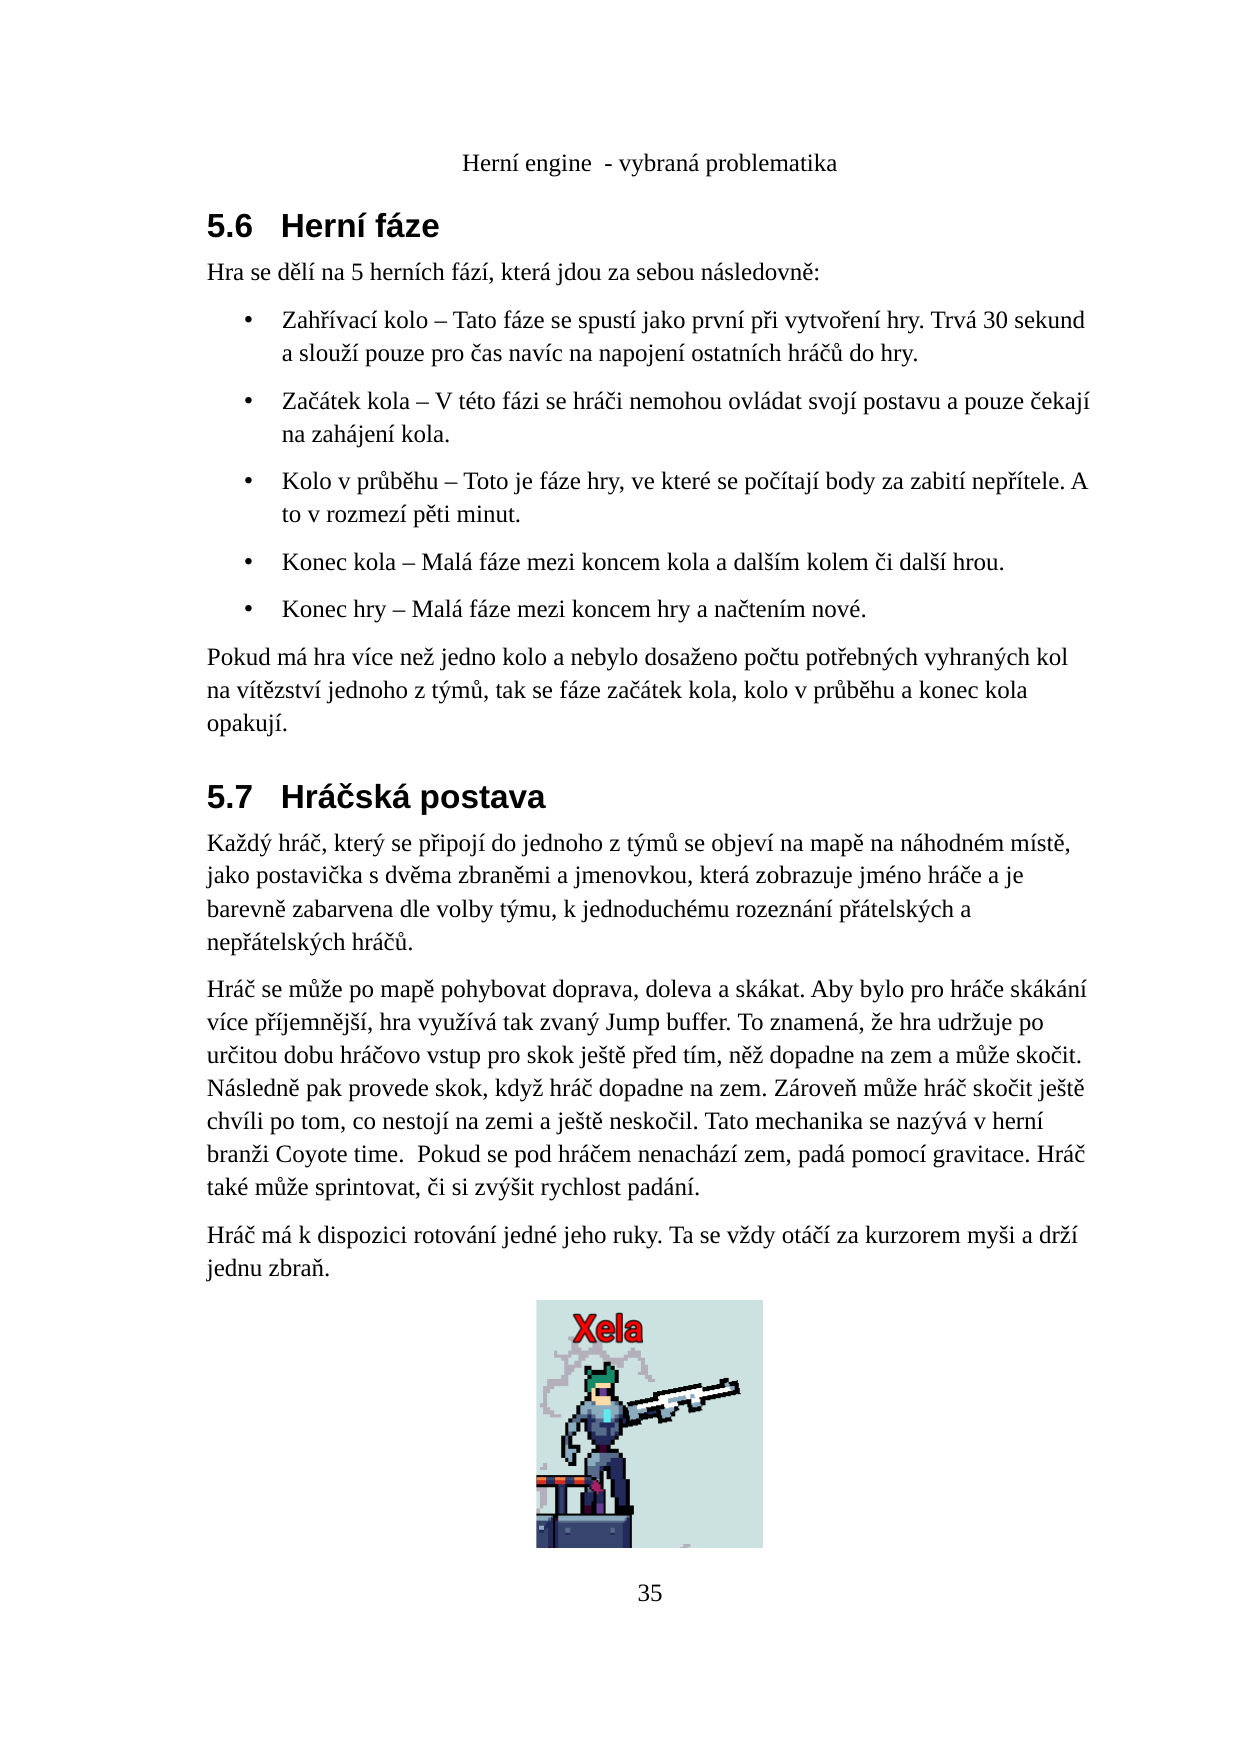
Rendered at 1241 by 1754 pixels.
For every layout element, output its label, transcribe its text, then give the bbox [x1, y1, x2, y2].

text Hráč má k dispozici rotování jedné jeho ruky. Ta se vždy otáčí za kurzorem myši a drží jednu zbraň. [207, 1220, 1093, 1282]
text Pokud má hra více než jedno kolo a nebylo dosaženo počtu potřebných vyhraných kol na vítězství jednoho z týmů, tak se fáze začátek kola, kolo v průběhu a konec kola opakují. [207, 642, 1093, 737]
picture [536, 1300, 763, 1548]
list Konec kola – Malá fáze mezi koncem kola a dalším kolem či další hrou. [244, 547, 1093, 576]
text Hra se dělí na 5 herních fází, která jdou za sebou následovně: [207, 257, 1093, 286]
list Konec hry – Malá fáze mezi koncem hry a načtením nové. [244, 594, 1093, 623]
list Zahřívací kolo – Tato fáze se spustí jako první při vytvoření hry. Trvá 30 sekund a slouží pouze pro čas navíc na napojení ostatních hráčů do hry. [244, 305, 1093, 367]
text Každý hráč, který se připojí do jednoho z týmů se objeví na mapě na náhodném místě, jako postavička s dvěma zbraněmi a jmenovkou, která zobrazuje jméno hráče a je barevně zabarvena dle volby týmu, k jednoduchému rozeznání přátelských a nepřátelských hráčů. [207, 828, 1093, 955]
list Kolo v průběhu – Toto je fáze hry, ve které se počítají body za zabití nepřítele. A to v rozmezí pěti minut. [244, 466, 1093, 528]
text Hráč se může po mapě pohybovat doprava, doleva a skákat. Aby bylo pro hráče skákání více příjemnější, hra využívá tak zvaný Jump buffer. To znamená, že hra udržuje po určitou dobu hráčovo vstup pro skok ještě před tím, něž dopadne na zem a může skočit. Následně pak provede skok, když hráč dopadne na zem. Zároveň může hráč skočit ještě chvíli po tom, co nestojí na zemi a ještě neskočil. Tato mechanika se nazývá v herní branži Coyote time. Pokud se pod hráčem nenachází zem, padá pomocí gravitace. Hráč také může sprintovat, či si zvýšit rychlost padání. [207, 974, 1093, 1201]
subtitle Hráčská postava [207, 777, 1093, 815]
subtitle Herní fáze [207, 207, 1093, 245]
list Začátek kola – V této fázi se hráči nemohou ovládat svojí postavu a pouze čekají na zahájení kola. [244, 386, 1093, 447]
